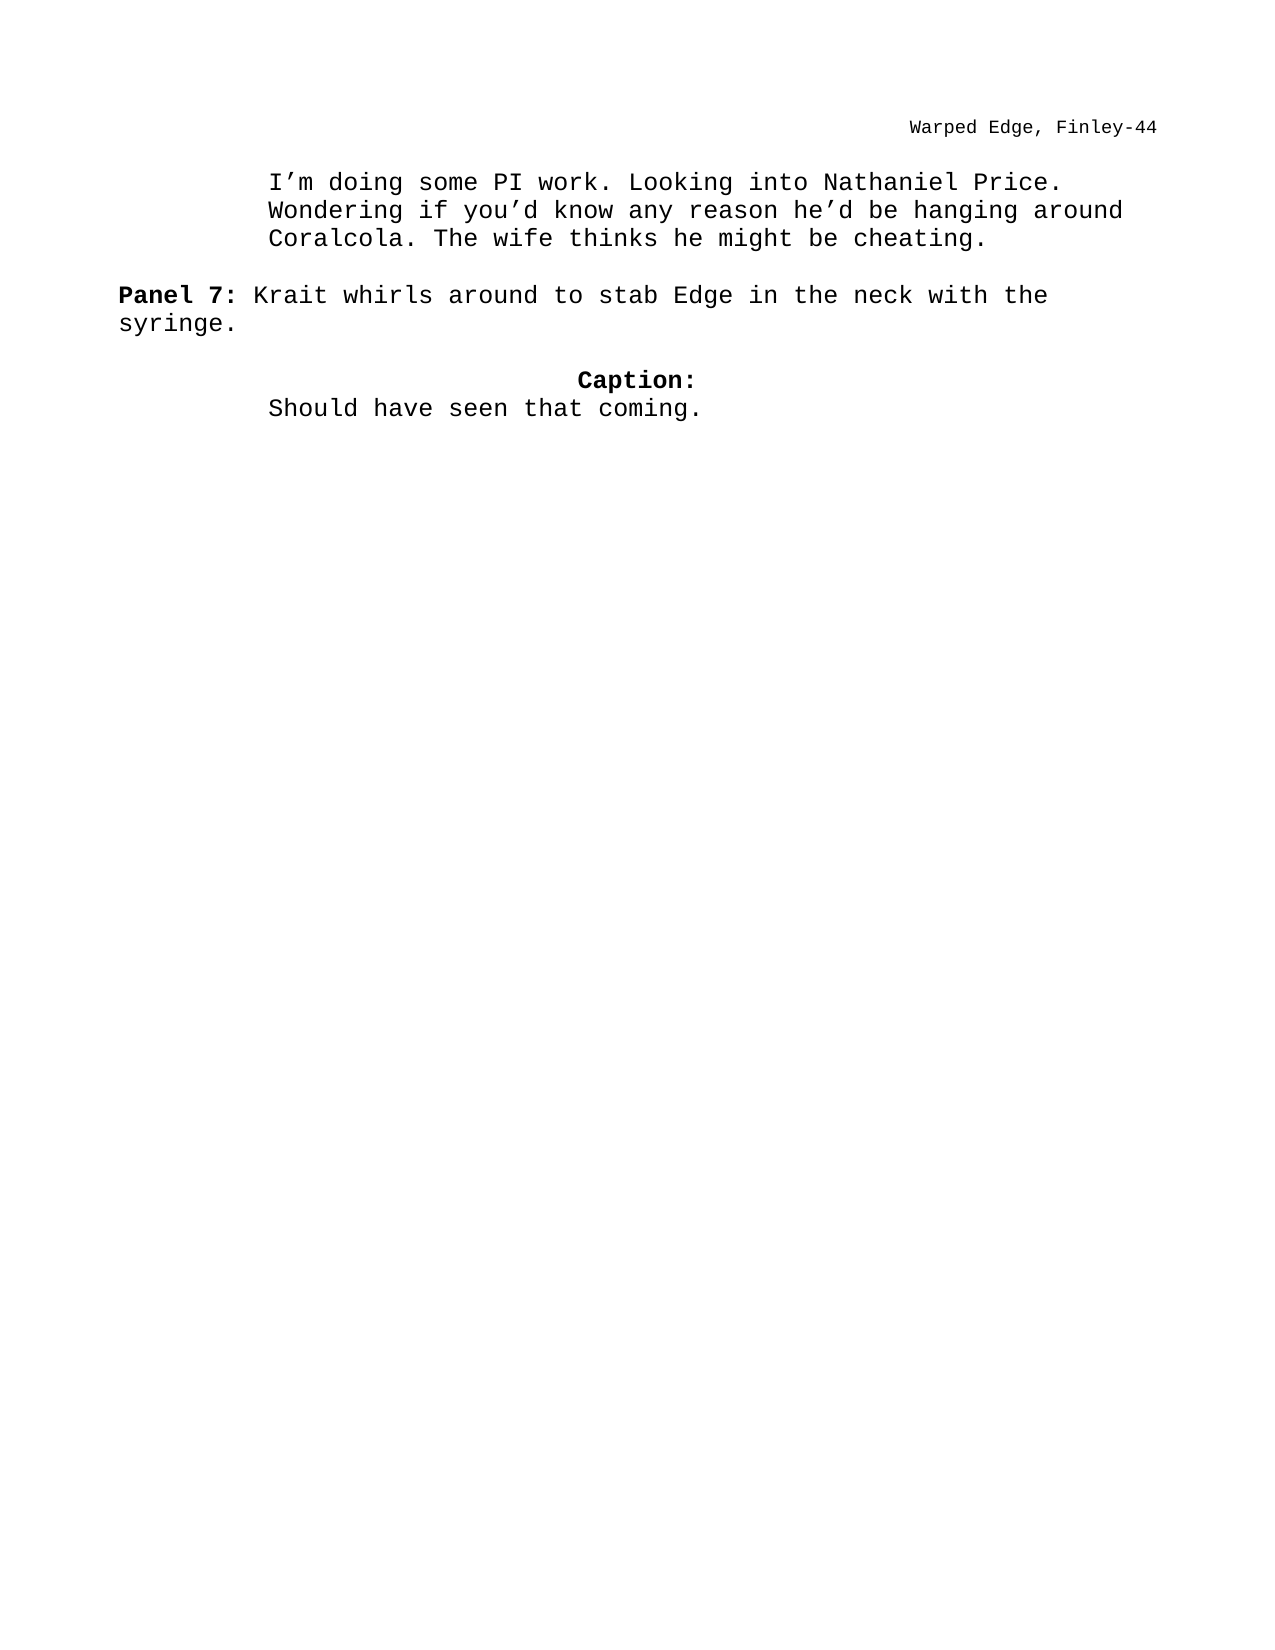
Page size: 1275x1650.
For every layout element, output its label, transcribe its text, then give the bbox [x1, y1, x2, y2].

text Should have seen that coming. [268, 396, 1157, 424]
text Caption: [118, 368, 1157, 396]
text Panel 7: Krait whirls around to stab Edge in the neck with the syringe. [118, 283, 1157, 339]
text I’m doing some PI work. Looking into Nathaniel Price. Wondering if you’d know any reason he’d be hanging around Coralcola. The wife thinks he might be cheating. [268, 169, 1157, 254]
